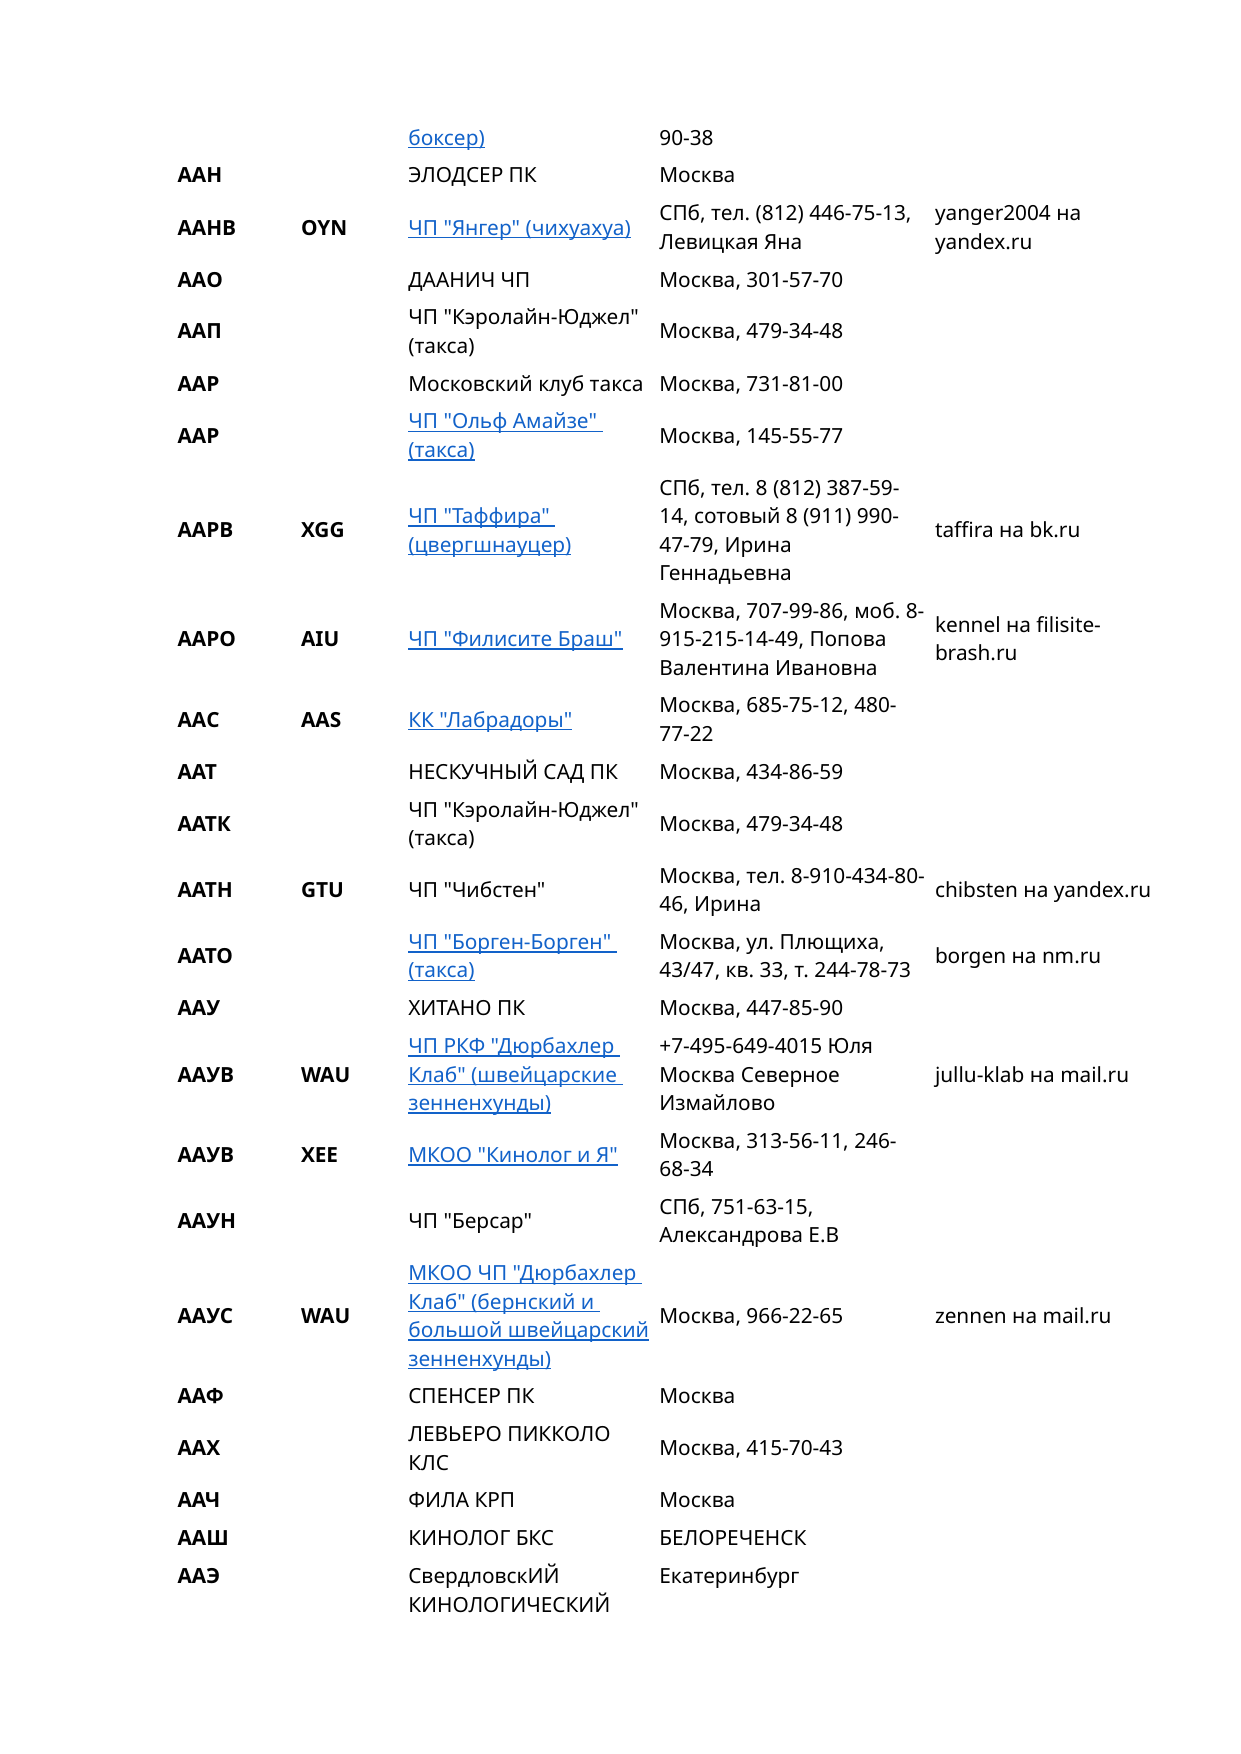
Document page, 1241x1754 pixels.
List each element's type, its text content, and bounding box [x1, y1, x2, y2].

table_cell СПб, тел. (812) 446-75-13, Левицкая Яна [654, 194, 930, 260]
table_cell 90-38 [654, 118, 930, 156]
table_cell Москва, 145-55-77 [654, 402, 930, 468]
table_cell ЭЛОДСЕР ПК [404, 156, 654, 194]
table_cell ААУС [173, 1254, 296, 1377]
table_cell СПб, 751-63-15, Александрова Е.В [654, 1188, 930, 1254]
table_cell [296, 118, 403, 156]
table_cell ААТ [173, 752, 296, 790]
table_cell ЧП "Берсар" [404, 1188, 654, 1254]
table_cell zennen на mail.ru [930, 1254, 1156, 1377]
table_cell ААРО [173, 591, 296, 686]
table_cell ААХ [173, 1415, 296, 1481]
table_cell chibsten на yandex.ru [930, 856, 1156, 922]
table_cell боксер) [404, 118, 654, 156]
table_cell Екатеринбург [654, 1557, 930, 1623]
table_cell [930, 118, 1156, 156]
table_cell yanger2004 на yandex.ru [930, 194, 1156, 260]
table_cell ААР [173, 402, 296, 468]
table_cell ААУВ [173, 1027, 296, 1121]
table_cell [930, 686, 1156, 752]
table_cell ААТО [173, 923, 296, 989]
table_cell ААЭ [173, 1557, 296, 1623]
table_cell Москва, 685-75-12, 480-77-22 [654, 686, 930, 752]
table_cell Москва, 434-86-59 [654, 752, 930, 790]
table_cell ААЧ [173, 1481, 296, 1519]
table_cell ФИЛА КРП [404, 1481, 654, 1519]
table_cell ЛЕВЬЕРО ПИККОЛО КЛС [404, 1415, 654, 1481]
table_cell ААУН [173, 1188, 296, 1254]
table_cell ДААНИЧ ЧП [404, 260, 654, 298]
table_cell Москва, 415-70-43 [654, 1415, 930, 1481]
table_cell WAU [296, 1254, 403, 1377]
table_cell [173, 118, 296, 156]
table_cell ААТН [173, 856, 296, 922]
table_cell [296, 1557, 403, 1623]
table_cell Москва, 731-81-00 [654, 364, 930, 402]
table_cell [930, 1377, 1156, 1415]
table_cell [296, 260, 403, 298]
table_cell Москва, 301-57-70 [654, 260, 930, 298]
table_cell Московский клуб такса [404, 364, 654, 402]
table_cell [296, 923, 403, 989]
table_cell AAS [296, 686, 403, 752]
table_cell XGG [296, 468, 403, 591]
table_cell [930, 298, 1156, 364]
table_cell [296, 790, 403, 856]
table_cell ХЕЕ [296, 1121, 403, 1187]
table_cell ЧП "Таффира" (цвергшнауцер) [404, 468, 654, 591]
table_cell Москва, тел. 8-910-434-80-46, Ирина [654, 856, 930, 922]
table_cell ААР [173, 364, 296, 402]
table_cell Москва, ул. Плющиха, 43/47, кв. 33, т. 244-78-73 [654, 923, 930, 989]
table_cell ЧП "Чибстен" [404, 856, 654, 922]
table_cell [930, 1188, 1156, 1254]
table_cell ААШ [173, 1519, 296, 1557]
table_cell Москва [654, 1481, 930, 1519]
table_cell НЕСКУЧНЫЙ САД ПК [404, 752, 654, 790]
table_cell kennel на filisite-brash.ru [930, 591, 1156, 686]
table_cell [296, 752, 403, 790]
table_cell Москва, 966-22-65 [654, 1254, 930, 1377]
table_cell [930, 402, 1156, 468]
table_cell ЧП РКФ "Дюрбахлер Клаб" (швейцарские зенненхунды) [404, 1027, 654, 1121]
table_cell СПб, тел. 8 (812) 387-59-14, сотовый 8 (911) 990-47-79, Ирина Геннадьевна [654, 468, 930, 591]
table_cell ААРВ [173, 468, 296, 591]
table_cell WAU [296, 1027, 403, 1121]
table_cell +7-495-649-4015 Юля Москва Северное Измайлово [654, 1027, 930, 1121]
table_cell OYN [296, 194, 403, 260]
table_cell ААС [173, 686, 296, 752]
table_cell Москва, 479-34-48 [654, 298, 930, 364]
table_cell [296, 298, 403, 364]
table_cell [296, 402, 403, 468]
table_cell borgen на nm.ru [930, 923, 1156, 989]
table_cell СПЕНСЕР ПК [404, 1377, 654, 1415]
table_cell [296, 1481, 403, 1519]
table_cell GTU [296, 856, 403, 922]
table_cell ААУ [173, 989, 296, 1027]
table_cell taffira на bk.ru [930, 468, 1156, 591]
table_cell jullu-klab на mail.ru [930, 1027, 1156, 1121]
table_cell МКОО "Кинолог и Я" [404, 1121, 654, 1187]
table_cell Москва, 707-99-86, моб. 8-915-215-14-49, Попова Валентина Ивановна [654, 591, 930, 686]
table_cell ААУВ [173, 1121, 296, 1187]
table_cell Москва, 313-56-11, 246-68-34 [654, 1121, 930, 1187]
table_cell ЧП "Ольф Амайзе" (такса) [404, 402, 654, 468]
table_cell [930, 752, 1156, 790]
table_cell [296, 156, 403, 194]
table_cell [930, 1481, 1156, 1519]
table_cell [296, 989, 403, 1027]
table_cell ЧП "Кэролайн-Юджел" (такса) [404, 298, 654, 364]
table_cell ААП [173, 298, 296, 364]
table_cell Москва [654, 1377, 930, 1415]
table_cell ЧП "Кэролайн-Юджел" (такса) [404, 790, 654, 856]
table_cell AIU [296, 591, 403, 686]
table_cell [930, 1519, 1156, 1557]
table_cell [930, 790, 1156, 856]
table_cell СвердловскИЙ КИНОЛОГИЧЕСКИЙ [404, 1557, 654, 1623]
table_cell [296, 1188, 403, 1254]
table_cell МКОО ЧП "Дюрбахлер Клаб" (бернский и большой швейцарский зенненхунды) [404, 1254, 654, 1377]
table_cell ААО [173, 260, 296, 298]
table_cell [930, 364, 1156, 402]
table_cell Москва, 479-34-48 [654, 790, 930, 856]
table_cell ААНВ [173, 194, 296, 260]
table_cell Москва, 447-85-90 [654, 989, 930, 1027]
table_cell [930, 156, 1156, 194]
table_cell [296, 1519, 403, 1557]
table_cell ААН [173, 156, 296, 194]
table_cell ААФ [173, 1377, 296, 1415]
table_cell ХИТАНО ПК [404, 989, 654, 1027]
table_cell [296, 1415, 403, 1481]
table_cell [930, 1121, 1156, 1187]
table_cell [930, 1415, 1156, 1481]
table_cell ЧП "Янгер" (чихуахуа) [404, 194, 654, 260]
table_cell ЧП "Филисите Браш" [404, 591, 654, 686]
table_cell [296, 1377, 403, 1415]
table_cell [930, 260, 1156, 298]
table_cell Москва [654, 156, 930, 194]
table_cell [930, 1557, 1156, 1623]
table_cell КК "Лабрадоры" [404, 686, 654, 752]
table_cell [930, 989, 1156, 1027]
table_cell ААТК [173, 790, 296, 856]
table_cell ЧП "Борген-Борген" (такса) [404, 923, 654, 989]
table_cell КИНОЛОГ БКС [404, 1519, 654, 1557]
table_cell БЕЛОРЕЧЕНСК [654, 1519, 930, 1557]
table_cell [296, 364, 403, 402]
